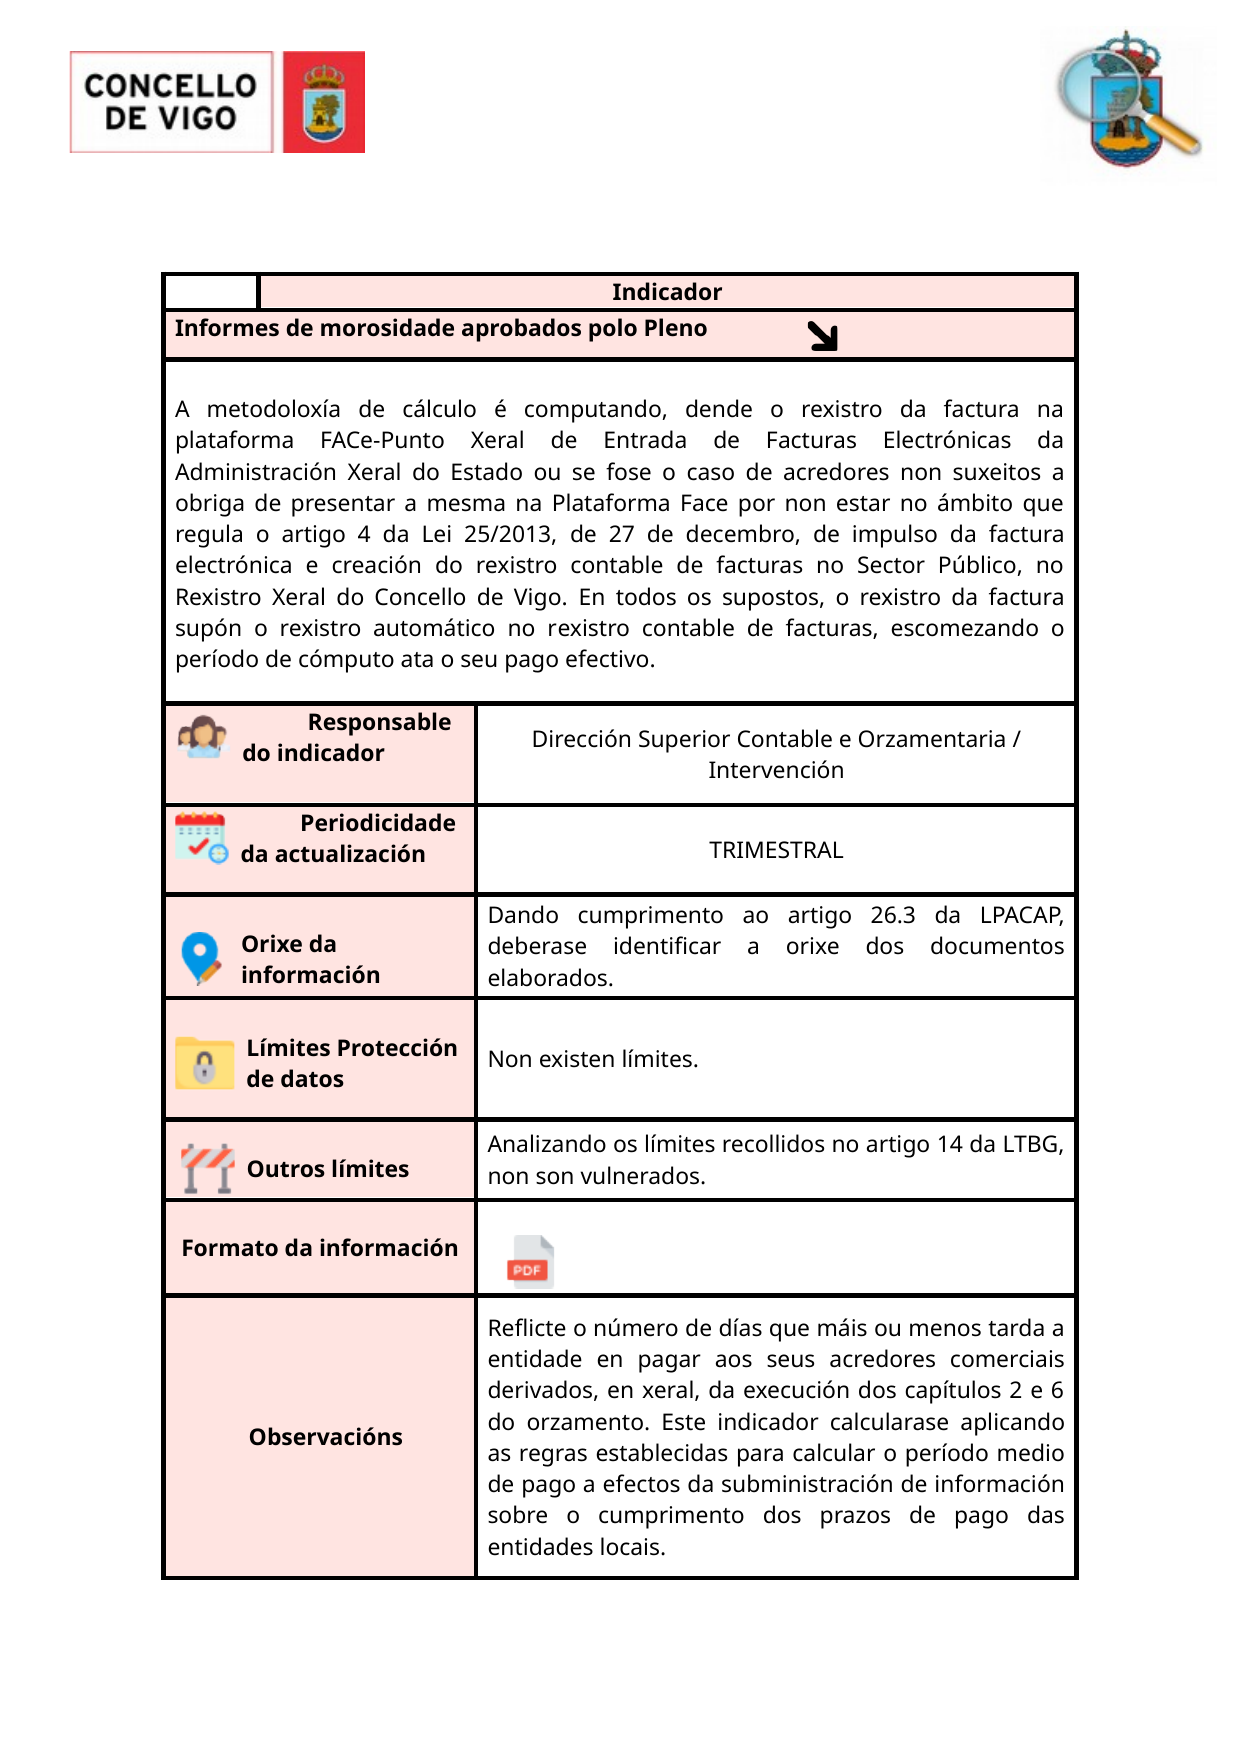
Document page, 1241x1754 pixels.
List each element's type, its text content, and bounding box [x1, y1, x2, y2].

table_cell [478, 1202, 1074, 1293]
picture [177, 710, 231, 764]
table_header Indicador [261, 276, 1074, 307]
picture [181, 1142, 235, 1196]
picture [1040, 26, 1218, 186]
picture [175, 811, 229, 865]
table_cell Reflicte o número de días que máis ou menos tarda a entidade en pagar aos seus acredores comerciais derivados, en xeral, da execución dos capítulos 2 e 6 do orzamento. Este indicador calcularase aplicando as regras establecidas para calcular o período medio de pago a efectos da subministración de información sobre o cumprimento dos prazos de pago das entidades locais. [478, 1298, 1074, 1576]
table_cell Periodicidade da actualización [166, 807, 474, 892]
table_cell Non existen límites. [478, 1000, 1074, 1117]
table_cell Límites Protección de datos [166, 1000, 474, 1117]
table_cell Orixe da información [166, 897, 474, 996]
picture [193, 944, 207, 956]
table_cell Outros límites [166, 1122, 474, 1197]
table_cell A metodoloxía de cálculo é computando, dende o rexistro da factura na plataforma FACe-Punto Xeral de Entrada de Facturas Electrónicas da Administración Xeral do Estado ou se fose o caso de acredores non suxeitos a obriga de presentar a mesma na Plataforma Face por non estar no ámbito que regula o artigo 4 da Lei 25/2013, de 27 de decembro, de impulso da factura electrónica e creación do rexistro contable de facturas no Sector Público, no Rexistro Xeral do Concello de Vigo. En todos os supostos, o rexistro da factura supón o rexistro automático no rexistro contable de facturas, escomezando o período de cómputo ata o seu pago efectivo. [166, 362, 1074, 701]
picture [807, 321, 838, 351]
table_cell Formato da información [166, 1202, 474, 1293]
picture [175, 932, 229, 986]
picture [69, 51, 365, 153]
table_header [166, 276, 256, 307]
table_cell TRIMESTRAL [478, 807, 1074, 892]
table_cell Dando cumprimento ao artigo 26.3 da LPACAP, deberase identificar a orixe dos documentos elaborados. [478, 897, 1074, 996]
table_cell Informes de morosidade aprobados polo Pleno [166, 312, 1074, 357]
table_cell Dirección Superior Contable e Orzamentaria / Intervención [478, 706, 1074, 802]
table_cell Analizando os límites recollidos no artigo 14 da LTBG, non son vulnerados. [478, 1122, 1074, 1197]
picture [504, 1235, 558, 1289]
table_cell Responsable do indicador [166, 706, 474, 802]
picture [175, 1034, 235, 1094]
table_cell Observacións [166, 1298, 474, 1576]
